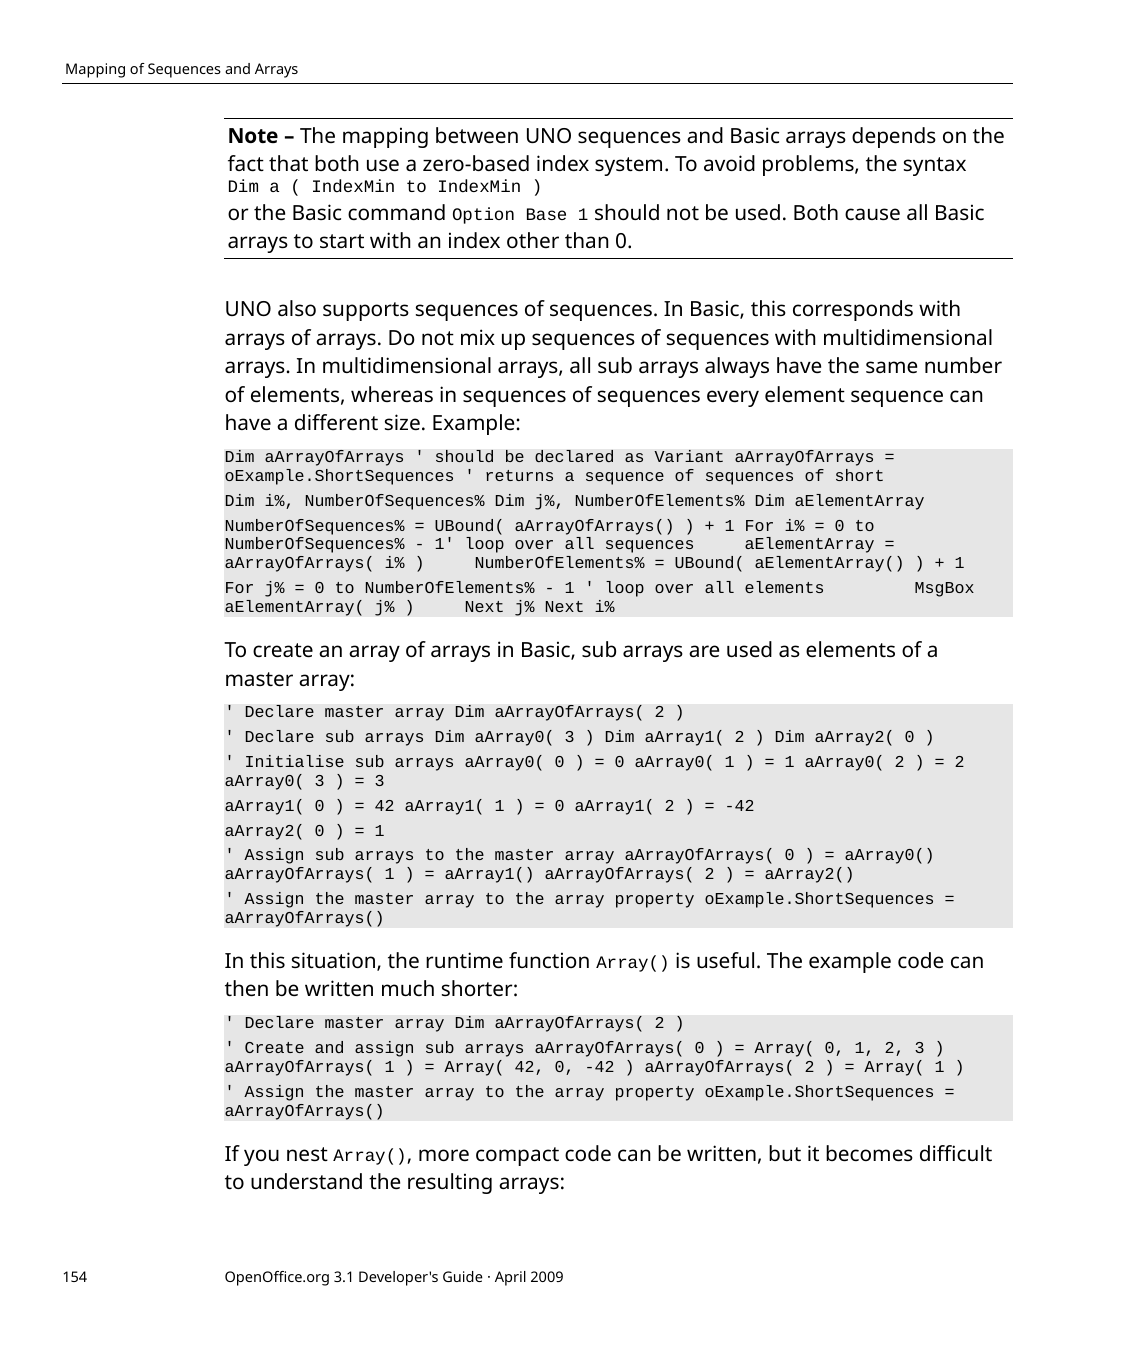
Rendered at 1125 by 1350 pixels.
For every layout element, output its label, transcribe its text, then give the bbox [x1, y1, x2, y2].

list The mapping between UNO sequences and Basic arrays depends on the fact that both use a zero-based index system. To avoid problems, the syntax Dim a ( IndexMin to IndexMin ) or the Basic command Option Base 1 should not be used. Both cause all Basic arrays to start with an index other than 0. [224, 119, 1013, 258]
text aArray2( 0 ) = 1 [224, 822, 1013, 841]
text In this situation, the runtime function Array() is useful. The example code can then be written much shorter: [224, 946, 1013, 1003]
text ' Declare master array Dim aArrayOfArrays( 2 ) [224, 1015, 1013, 1034]
text UNO also supports sequences of sequences. In Basic, this corresponds with arrays of arrays. Do not mix up sequences of sequences with multidimensional arrays. In multidimensional arrays, all sub arrays always have the same number of elements, whereas in sequences of sequences every element sequence can have a different size. Example: [224, 294, 1013, 437]
text Dim aArrayOfArrays ' should be declared as Variant aArrayOfArrays = oExample.ShortSequences ' returns a sequence of sequences of short [224, 449, 1013, 486]
text ' Assign the master array to the array property oExample.ShortSequences = aArrayOfArrays() [224, 891, 1013, 928]
text If you nest Array(), more compact code can be written, but it becomes difficult to understand the resulting arrays: [224, 1139, 1013, 1196]
text Dim i%, NumberOfSequences% Dim j%, NumberOfElements% Dim aElementArray [224, 492, 1013, 511]
text For j% = 0 to NumberOfElements% - 1 ' loop over all elements MsgBox aElementArray( j% ) Next j% Next i% [224, 579, 1013, 617]
text ' Declare sub arrays Dim aArray0( 3 ) Dim aArray1( 2 ) Dim aArray2( 0 ) [224, 729, 1013, 748]
text ' Initialise sub arrays aArray0( 0 ) = 0 aArray0( 1 ) = 1 aArray0( 2 ) = 2 aArray0( 3 ) = 3 [224, 754, 1013, 791]
text ' Assign sub arrays to the master array aArrayOfArrays( 0 ) = aArray0() aArrayOfArrays( 1 ) = aArray1() aArrayOfArrays( 2 ) = aArray2() [224, 847, 1013, 884]
text ' Declare master array Dim aArrayOfArrays( 2 ) [224, 704, 1013, 723]
text NumberOfSequences% = UBound( aArrayOfArrays() ) + 1 For i% = 0 to NumberOfSequences% - 1' loop over all sequences aElementArray = aArrayOfArrays( i% ) NumberOfElements% = UBound( aElementArray() ) + 1 [224, 517, 1013, 574]
text ' Create and assign sub arrays aArrayOfArrays( 0 ) = Array( 0, 1, 2, 3 ) aArrayOfArrays( 1 ) = Array( 42, 0, -42 ) aArrayOfArrays( 2 ) = Array( 1 ) [224, 1040, 1013, 1077]
text To create an array of arrays in Basic, sub arrays are used as elements of a master array: [224, 635, 1013, 692]
text aArray1( 0 ) = 42 aArray1( 1 ) = 0 aArray1( 2 ) = -42 [224, 797, 1013, 816]
text ' Assign the master array to the array property oExample.ShortSequences = aArrayOfArrays() [224, 1083, 1013, 1121]
